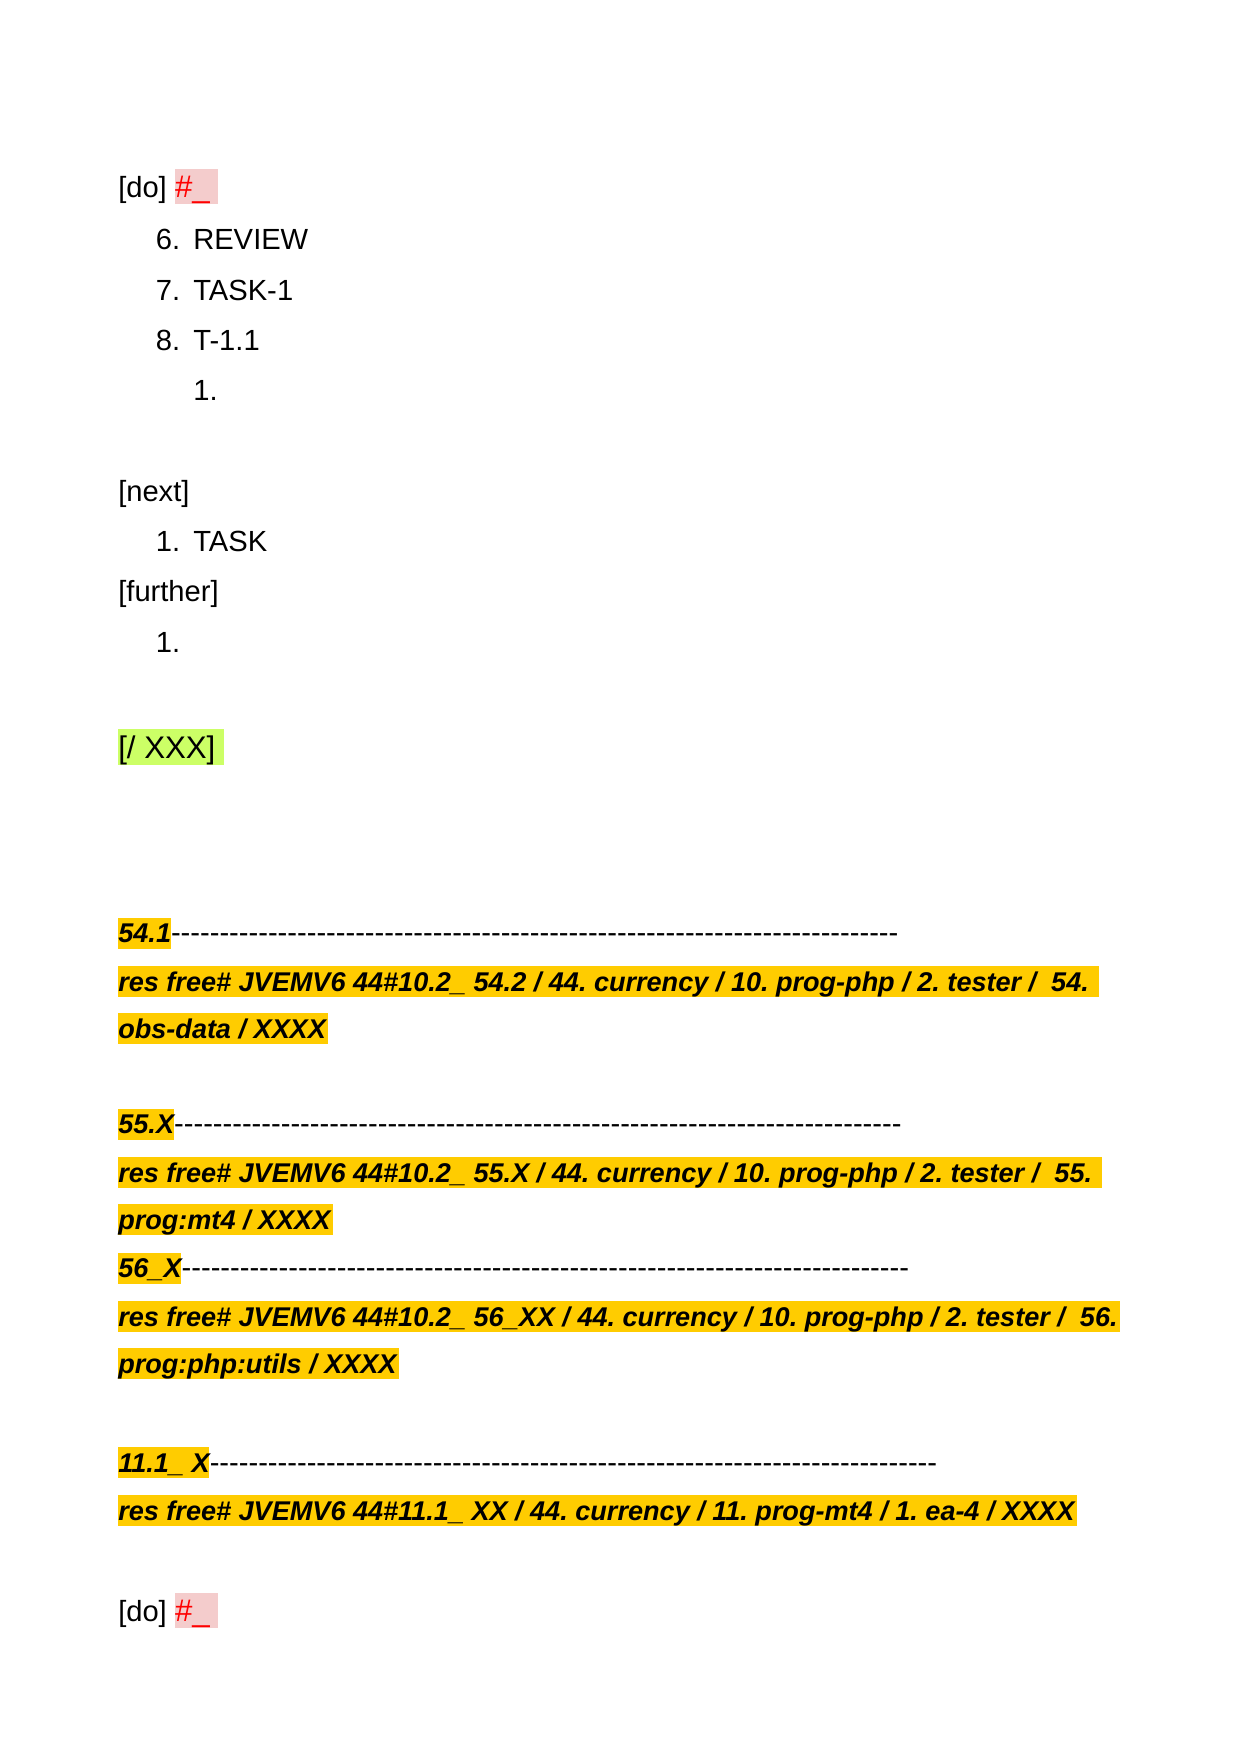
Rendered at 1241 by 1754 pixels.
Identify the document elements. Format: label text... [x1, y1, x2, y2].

text [do] #_ [118, 168, 1122, 204]
list T-1.1 [156, 323, 1122, 356]
text res free# JVEMV6 44#10.2_ 56_XX / 44. currency / 10. prog-php / 2. tester / 56. prog:php:utils / XXXX [118, 1301, 1122, 1379]
text res free# JVEMV6 44#10.2_ 54.2 / 44. currency / 10. prog-php / 2. tester / 54. obs-data / XXXX [118, 966, 1122, 1044]
list REVIEW [156, 222, 1122, 256]
text 56_X--------------------------------------------------------------------------- [118, 1251, 1122, 1284]
list TASK-1 [156, 273, 1122, 306]
text [do] #_ [118, 1592, 1122, 1628]
text res free# JVEMV6 44#11.1_ XX / 44. currency / 11. prog-mt4 / 1. ea-4 / XXXX [118, 1495, 1122, 1526]
text [next] [118, 474, 1122, 507]
text [/ XXX] [118, 675, 1122, 765]
text [further] [118, 574, 1122, 608]
text 54.1--------------------------------------------------------------------------- [118, 916, 1122, 949]
text res free# JVEMV6 44#10.2_ 55.X / 44. currency / 10. prog-php / 2. tester / 55. prog:mt4 / XXXX [118, 1157, 1122, 1235]
text 55.X--------------------------------------------------------------------------- [118, 1106, 1122, 1140]
list TASK [156, 524, 1122, 558]
text 11.1_ X--------------------------------------------------------------------------- [118, 1445, 1122, 1478]
